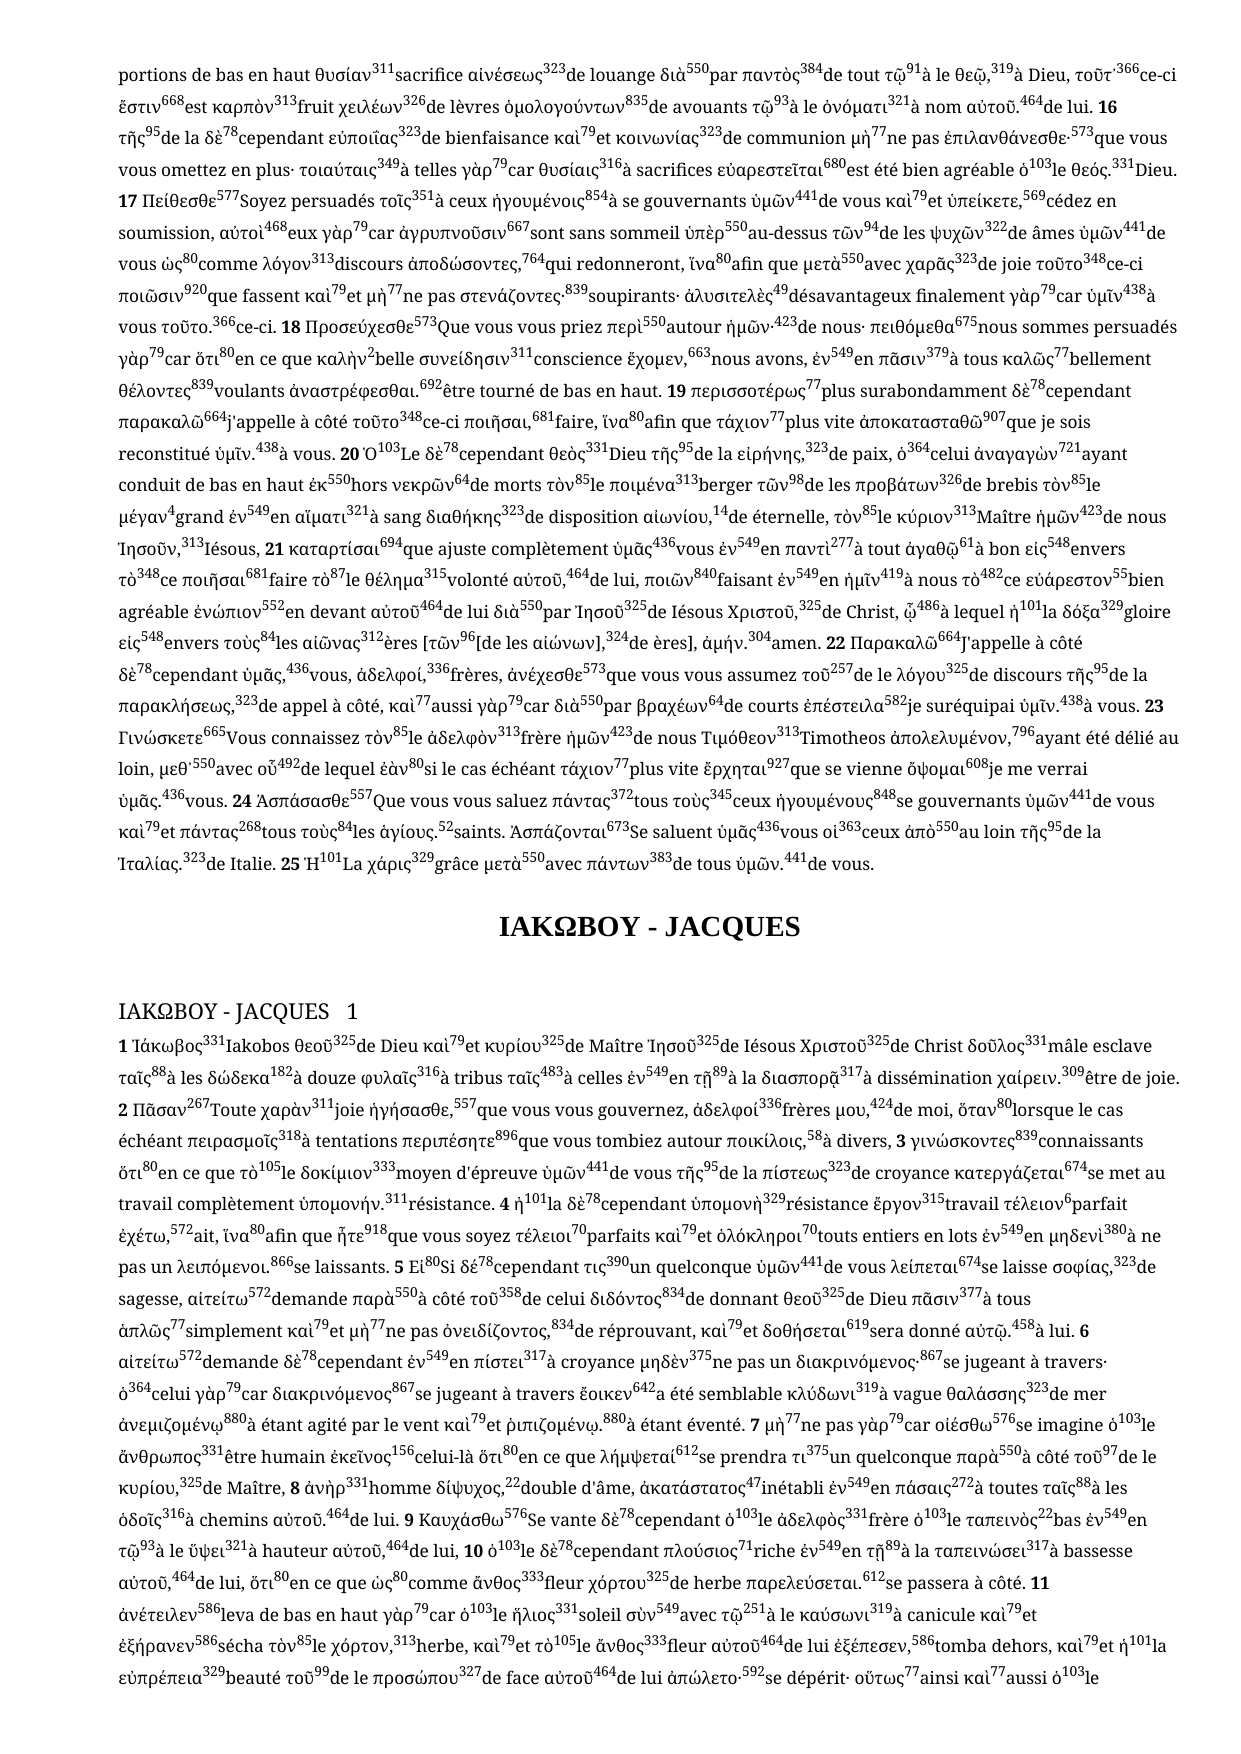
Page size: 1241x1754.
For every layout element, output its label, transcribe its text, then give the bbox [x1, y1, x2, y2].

text 1 Ἡ101La φιλαδελφία329amitié fraternel μενέτω.572reste. 2 τῆς95de la φιλοξενίας323de amitié de l'étranger μὴ77ne pas ἐπιλανθάνεσθε,573que vous vous omettez en plus, διὰ550par ταύτης356de celle-ci γὰρ79car ἔλαθόν585omirent τινες389des quelconques ξενίσαντες720ayants traités en étrangers ἀγγέλους.312anges. 3 μιμνῄσκεσθε573que vous vous faites mémoire τῶν96de les δεσμίων324de liés ὡς80comme συνδεδεμένοι,812ayants étés liés ensemble, τῶν357de ceux κακουχουμένων884de étants maltraités ὡς80comme καὶ77aussi αὐτοὶ523vous-mêmes ὄντες839étants ἐν549en σώματι.321à corps. 4 Τίμιος47De valeur ὁ103le γάμος331mariage ἐν549en πᾶσιν377à tous καὶ79et ἡ101la κοίτη329couche ἀμίαντος,45sans souillure, πόρνους312pornos γὰρ79car καὶ79et μοιχοὺς312adultères κρινεῖ606jugera ὁ103le θεός.331Dieu. 5 Ἀφιλάργυρος47Non ami de l'argent ὁ263le τρόπος,331manière, ἀρκούμενοι890étants suffits τοῖς353à ces παροῦσιν.829à étants à côté. αὐτὸς469lui γὰρ79car εἴρηκεν·642a dit· οὐ77non μή77ne pas σε437toi ἀνῶ895que je rompe οὐδ᾽79non cependant οὐ77non μή77ne pas σε437toi ἐγκαταλίπω,895que je délaisse en contrebas, 6 ὥστε80de sorte que θαρροῦντας821encourageants ἡμᾶς416nous λέγειν·689dire· κύριος331Maître ἐμοὶ420à moi βοηθός,47aidant, [καὶ]79[et] οὐ77non φοβηθήσομαι,615je serai effrayé, τί399quel ποιήσει606fera μοι420à moi ἄνθρωπος;331être humain; 7 Μνημονεύετε569Mémorez τῶν357de ceux ἡγουμένων860de se gouvernants ὑμῶν,441de vous, οἵτινες497lesquels des quelconques ἐλάλησαν585bavardèrent ὑμῖν438à vous τὸν85le λόγον313discours τοῦ97de le θεοῦ,325de Dieu, ὧν491de lesquels ἀναθεωροῦντες839contemplants de bas en haut τὴν83la ἔκβασιν311issue τῆς255de la ἀναστροφῆς323de retournement de bas en haut μιμεῖσθε573que vous vous mimez τὴν243la πίστιν.311croyance. 8 Ἰησοῦς331Iésous Χριστὸς331Christ ἐχθὲς77hier καὶ79et σήμερον77aujourd'hui ὁ103le αὐτὸς364même καὶ79et εἰς548envers τοὺς84les αἰῶνας.312ères. 9 Διδαχαῖς316à Enseignements ποικίλαις7à diverses καὶ79et ξέναις7à étrangères μὴ77ne pas παραφέρεσθε·577soyez portés à côté· καλὸν49beau γὰρ79car χάριτι317à grâce βεβαιοῦσθαι692être affermi τὴν83la καρδίαν,311coeur, οὐ77non βρώμασιν320à aliments ἐν549en οἷς487à lesquels οὐκ77non ὠφελήθησαν599furent profité οἱ363ceux περιπατοῦντες.839piétinants autour. 10 ἔχομεν663nous avons θυσιαστήριον315autel des sacrifices ἐξ550hors οὗ494de lequel φαγεῖν681manger οὐκ77non ἔχουσιν667ont ἐξουσίαν311autorité οἱ363ceux τῇ89à la σκηνῇ317à tente λατρεύοντες.839adorants. 11 ὧν493de lesquels γὰρ79car εἰσφέρεται680est importé ζῴων326de êtres vivants τὸ105le αἷμα333sang περὶ550autour ἁμαρτίας323de faute εἰς548envers τὰ86les ἅγια54saints διὰ550par τοῦ97de le ἀρχιερέως,325de chef sacrificateur, τούτων359de ces-ci τὰ104les σώματα332corps κατακαίεται680est brûlé complètement ἔξω552au-dehors τῆς95de la παρεμβολῆς.323de installation de côté. 12 Διὸ79C'est pourquoi καὶ77aussi Ἰησοῦς,331Iésous, ἵνα80afin que ἁγιάσῃ899que sanctifie διὰ550par τοῦ259de le ἰδίου128de en propre αἵματος327de sang τὸν85le λαόν,313peuple, ἔξω552au-dehors τῆς95de la πύλης323de porche ἔπαθεν.586souffrit. 13 τοίνυν79certes maintenant ἐξερχώμεθα922que nous nous sortions πρὸς548vers αὐτὸν452lui ἔξω552au-dehors τῆς95de la παρεμβολῆς323de installation de côté τὸν85le ὀνειδισμὸν313réprobation αὐτοῦ464de lui φέροντες·839portants· 14 οὐ77non γὰρ79car ἔχομεν663nous avons ὧδε77ici μένουσαν820restante πόλιν311cité ἀλλὰ79mais τὴν344celle μέλλουσαν820imminante ἐπιζητοῦμεν.663nous surcherchons. 15 Δι᾽550Par αὐτοῦ464de lui [οὖν]79[donc] ἀναφέρωμεν916que nous portions de bas en haut θυσίαν311sacrifice αἰνέσεως323de louange διὰ550par παντὸς384de tout τῷ91à le θεῷ,319à Dieu, τοῦτ᾽366ce-ci ἔστιν668est καρπὸν313fruit χειλέων326de lèvres ὁμολογούντων835de avouants τῷ93à le ὀνόματι321à nom αὐτοῦ.464de lui. 16 τῆς95de la δὲ78cependant εὐποιΐας323de bienfaisance καὶ79et κοινωνίας323de communion μὴ77ne pas ἐπιλανθάνεσθε·573que vous vous omettez en plus· τοιαύταις349à telles γὰρ79car θυσίαις316à sacrifices εὐαρεστεῖται680est été bien agréable ὁ103le θεός.331Dieu. 17 Πείθεσθε577Soyez persuadés τοῖς351à ceux ἡγουμένοις854à se gouvernants ὑμῶν441de vous καὶ79et ὑπείκετε,569cédez en soumission, αὐτοὶ468eux γὰρ79car ἀγρυπνοῦσιν667sont sans sommeil ὑπὲρ550au-dessus τῶν94de les ψυχῶν322de âmes ὑμῶν441de vous ὡς80comme λόγον313discours ἀποδώσοντες,764qui redonneront, ἵνα80afin que μετὰ550avec χαρᾶς323de joie τοῦτο348ce-ci ποιῶσιν920que fassent καὶ79et μὴ77ne pas στενάζοντες·839soupirants· ἀλυσιτελὲς49désavantageux finalement γὰρ79car ὑμῖν438à vous τοῦτο.366ce-ci. 18 Προσεύχεσθε573Que vous vous priez περὶ550autour ἡμῶν·423de nous· πειθόμεθα675nous sommes persuadés γὰρ79car ὅτι80en ce que καλὴν2belle συνείδησιν311conscience ἔχομεν,663nous avons, ἐν549en πᾶσιν379à tous καλῶς77bellement θέλοντες839voulants ἀναστρέφεσθαι.692être tourné de bas en haut. 19 περισσοτέρως77plus surabondamment δὲ78cependant παρακαλῶ664j'appelle à côté τοῦτο348ce-ci ποιῆσαι,681faire, ἵνα80afin que τάχιον77plus vite ἀποκατασταθῶ907que je sois reconstitué ὑμῖν.438à vous. 20 Ὁ103Le δὲ78cependant θεὸς331Dieu τῆς95de la εἰρήνης,323de paix, ὁ364celui ἀναγαγὼν721ayant conduit de bas en haut ἐκ550hors νεκρῶν64de morts τὸν85le ποιμένα313berger τῶν98de les προβάτων326de brebis τὸν85le μέγαν4grand ἐν549en αἵματι321à sang διαθήκης323de disposition αἰωνίου,14de éternelle, τὸν85le κύριον313Maître ἡμῶν423de nous Ἰησοῦν,313Iésous, 21 καταρτίσαι694que ajuste complètement ὑμᾶς436vous ἐν549en παντὶ277à tout ἀγαθῷ61à bon εἰς548envers τὸ348ce ποιῆσαι681faire τὸ87le θέλημα315volonté αὐτοῦ,464de lui, ποιῶν840faisant ἐν549en ἡμῖν419à nous τὸ482ce εὐάρεστον55bien agréable ἐνώπιον552en devant αὐτοῦ464de lui διὰ550par Ἰησοῦ325de Iésous Χριστοῦ,325de Christ, ᾧ486à lequel ἡ101la δόξα329gloire εἰς548envers τοὺς84les αἰῶνας312ères [τῶν96[de les αἰώνων],324de ères], ἀμήν.304amen. 22 Παρακαλῶ664J'appelle à côté δὲ78cependant ὑμᾶς,436vous, ἀδελφοί,336frères, ἀνέχεσθε573que vous vous assumez τοῦ257de le λόγου325de discours τῆς95de la παρακλήσεως,323de appel à côté, καὶ77aussi γὰρ79car διὰ550par βραχέων64de courts ἐπέστειλα582je suréquipai ὑμῖν.438à vous. 23 Γινώσκετε665Vous connaissez τὸν85le ἀδελφὸν313frère ἡμῶν423de nous Τιμόθεον313Timotheos ἀπολελυμένον,796ayant été délié au loin, μεθ᾽550avec οὗ492de lequel ἐὰν80si le cas échéant τάχιον77plus vite ἔρχηται927que se vienne ὄψομαι608je me verrai ὑμᾶς.436vous. 24 Ἀσπάσασθε557Que vous vous saluez πάντας372tous τοὺς345ceux ἡγουμένους848se gouvernants ὑμῶν441de vous καὶ79et πάντας268tous τοὺς84les ἁγίους.52saints. Ἀσπάζονται673Se saluent ὑμᾶς436vous οἱ363ceux ἀπὸ550au loin τῆς95de la Ἰταλίας.323de Italie. 25 Ἡ101La χάρις329grâce μετὰ550avec πάντων383de tous ὑμῶν.441de vous. [118, 59, 1181, 876]
text ΙΑΚΩΒΟΥ - JACQUES 1 [118, 996, 1181, 1026]
text 1 Ἰάκωβος331Iakobos θεοῦ325de Dieu καὶ79et κυρίου325de Maître Ἰησοῦ325de Iésous Χριστοῦ325de Christ δοῦλος331mâle esclave ταῖς88à les δώδεκα182à douze φυλαῖς316à tribus ταῖς483à celles ἐν549en τῇ89à la διασπορᾷ317à dissémination χαίρειν.309être de joie. 2 Πᾶσαν267Toute χαρὰν311joie ἡγήσασθε,557que vous vous gouvernez, ἀδελφοί336frères μου,424de moi, ὅταν80lorsque le cas échéant πειρασμοῖς318à tentations περιπέσητε896que vous tombiez autour ποικίλοις,58à divers, 3 γινώσκοντες839connaissants ὅτι80en ce que τὸ105le δοκίμιον333moyen d'épreuve ὑμῶν441de vous τῆς95de la πίστεως323de croyance κατεργάζεται674se met au travail complètement ὑπομονήν.311résistance. 4 ἡ101la δὲ78cependant ὑπομονὴ329résistance ἔργον315travail τέλειον6parfait ἐχέτω,572ait, ἵνα80afin que ἦτε918que vous soyez τέλειοι70parfaits καὶ79et ὁλόκληροι70touts entiers en lots ἐν549en μηδενὶ380à ne pas un λειπόμενοι.866se laissants. 5 Εἰ80Si δέ78cependant τις390un quelconque ὑμῶν441de vous λείπεται674se laisse σοφίας,323de sagesse, αἰτείτω572demande παρὰ550à côté τοῦ358de celui διδόντος834de donnant θεοῦ325de Dieu πᾶσιν377à tous ἁπλῶς77simplement καὶ79et μὴ77ne pas ὀνειδίζοντος,834de réprouvant, καὶ79et δοθήσεται619sera donné αὐτῷ.458à lui. 6 αἰτείτω572demande δὲ78cependant ἐν549en πίστει317à croyance μηδὲν375ne pas un διακρινόμενος·867se jugeant à travers· ὁ364celui γὰρ79car διακρινόμενος867se jugeant à travers ἔοικεν642a été semblable κλύδωνι319à vague θαλάσσης323de mer ἀνεμιζομένῳ880à étant agité par le vent καὶ79et ῥιπιζομένῳ.880à étant éventé. 7 μὴ77ne pas γὰρ79car οἰέσθω576se imagine ὁ103le ἄνθρωπος331être humain ἐκεῖνος156celui-là ὅτι80en ce que λήμψεταί612se prendra τι375un quelconque παρὰ550à côté τοῦ97de le κυρίου,325de Maître, 8 ἀνὴρ331homme δίψυχος,22double d'âme, ἀκατάστατος47inétabli ἐν549en πάσαις272à toutes ταῖς88à les ὁδοῖς316à chemins αὐτοῦ.464de lui. 9 Καυχάσθω576Se vante δὲ78cependant ὁ103le ἀδελφὸς331frère ὁ103le ταπεινὸς22bas ἐν549en τῷ93à le ὕψει321à hauteur αὐτοῦ,464de lui, 10 ὁ103le δὲ78cependant πλούσιος71riche ἐν549en τῇ89à la ταπεινώσει317à bassesse αὐτοῦ,464de lui, ὅτι80en ce que ὡς80comme ἄνθος333fleur χόρτου325de herbe παρελεύσεται.612se passera à côté. 11 ἀνέτειλεν586leva de bas en haut γὰρ79car ὁ103le ἥλιος331soleil σὺν549avec τῷ251à le καύσωνι319à canicule καὶ79et ἐξήρανεν586sécha τὸν85le χόρτον,313herbe, καὶ79et τὸ105le ἄνθος333fleur αὐτοῦ464de lui ἐξέπεσεν,586tomba dehors, καὶ79et ἡ101la εὐπρέπεια329beauté τοῦ99de le προσώπου327de face αὐτοῦ464de lui ἀπώλετο·592se dépérit· οὕτως77ainsi καὶ77aussi ὁ103le πλούσιος71riche ἐν549en ταῖς88à les πορείαις316à démarches αὐτοῦ464de lui μαρανθήσεται.619sera fané. 12 Μακάριος47Bienheureux ἀνὴρ331homme ὃς498lequel ὑπομένει668résiste en restant sous πειρασμόν,313tentation, ὅτι80en ce que δόκιμος47approuvé γενόμενος740se ayant devenu λήμψεται612se prendra τὸν85le στέφανον313couronne τῆς95de la ζωῆς323de vie ὃν480lequel ἐπηγγείλατο592se promit τοῖς351à ceux ἀγαπῶσιν827à aimants αὐτόν.452lui. 13 μηδεὶς390ne pas un πειραζόμενος891étant mis en tentation λεγέτω572dise ὅτι80en ce que ἀπὸ550au loin θεοῦ325de Dieu πειράζομαι·676je suis mis en tentation· ὁ103le γὰρ79car θεὸς331Dieu ἀπείραστός47non tenté ἐστιν668est κακῶν,66de malicieux, πειράζει668met en tentation δὲ78cependant αὐτὸς469lui οὐδένα.373aucun. 14 ἕκαστος390chacun δὲ78cependant πειράζεται680est mis en tentation ὑπὸ550sous τῆς255de la ἰδίας125de en propre ἐπιθυμίας323de désir en fureur ἐξελκόμενος891étant tiré dehors καὶ79et δελεαζόμενος·891étant amorcé· 15 εἶτα77puis ἡ101la ἐπιθυμία329désir en fureur συλλαβοῦσα719ayante prise ensemble τίκτει668enfante ἁμαρτίαν,311faute, ἡ101la δὲ78cependant ἁμαρτία329faute ἀποτελεσθεῖσα758ayante étée finie de loin ἀποκύει668accouche au loin θάνατον.313trépas. 16 Μὴ77Ne pas πλανᾶσθε,577soyez égarés, ἀδελφοί336frères μου424de moi ἀγαπητοί.26aimés. 17 πᾶσα285toute δόσις329donation ἀγαθὴ20bonne καὶ79et πᾶν289tout δώρημα333don gratuit τέλειον24parfait ἄνωθέν77d'en haut ἐστιν668est καταβαῖνον842descendant ἀπὸ550au loin τοῦ97de le πατρὸς325de père τῶν98de les φώτων,326de lumières, παρ᾽549à côté ᾧ486à lequel οὐκ77non ἔνι668a dans παραλλαγὴ329changement de côté ἢ79ou τροπῆς323de tournure ἀποσκίασμα.333ombre projetée. 18 βουληθεὶς760ayant été eu dessein ἀπεκύησεν586accoucha au loin ἡμᾶς416nous λόγῳ319à discours ἀληθείας323de vérité εἰς548envers τὸ348ce εἶναι689être ἡμᾶς416nous ἀπαρχήν311prémisse τινα267une quelconque τῶν98de les αὐτοῦ464de lui κτισμάτων.326de créatures. 19 Ἴστε,566Ayez sus, ἀδελφοί336frères μου424de moi ἀγαπητοί·26aimés· ἔστω572soit δὲ78cependant πᾶς287tout ἄνθρωπος331être humain ταχὺς47prompt εἰς548envers τὸ348ce ἀκοῦσαι,681écouter, βραδὺς47lent εἰς548envers τὸ348ce λαλῆσαι,681bavarder, βραδὺς47lent εἰς548envers ὀργήν·311colère· 20 ὀργὴ329colère γὰρ79car ἀνδρὸς325de homme δικαιοσύνην311justice θεοῦ325de Dieu οὐκ77non ἐργάζεται.674se met au travail. 21 διὸ79c'est pourquoi ἀποθέμενοι739se ayants déposés πᾶσαν267toute ῥυπαρίαν311saleté καὶ79et περισσείαν311surabondance κακίας323de malice ἐν549en πραΰτητι317à douceur δέξασθε557que vous vous acceptez τὸν85le ἔμφυτον4naturé dans λόγον313discours τὸν346celui δυνάμενον849se pouvant σῶσαι681sauver τὰς82les ψυχὰς310âmes ὑμῶν.441de vous. 22 Γίνεσθε573Que vous vous devenez δὲ78cependant ποιηταὶ330faiseurs λόγου325de discours καὶ79et μὴ77ne pas μόνον77seulement ἀκροαταὶ330auditeurs παραλογιζόμενοι866se comptants à côté ἑαυτούς.515vous-mêmes. 23 ὅτι80en ce que εἴ80si τις390un quelconque ἀκροατὴς331auditeur λόγου325de discours ἐστὶν668est καὶ79et οὐ77non ποιητής,331faiseur, οὗτος364celui-ci ἔοικεν642a été semblable ἀνδρὶ319à homme κατανοοῦντι828à intelligeant complètement τὸ247le πρόσωπον315face τῆς95de la γενέσεως323de genèse αὐτοῦ464de lui ἐν549en ἐσόπτρῳ·321à miroir· 24 κατενόησεν586intelligea complètement γὰρ79car ἑαυτὸν528lui-même καὶ79et ἀπελήλυθεν642a éloigné καὶ79et εὐθέως77directement ἐπελάθετο592se omit en plus ὁποῖος410quel que ἦν.625était. 25 ὁ364celui δὲ78cependant παρακύψας721ayant penché à côté εἰς548envers νόμον313loi τέλειον4parfait τὸν346celui τῆς95de la ἐλευθερίας323de liberté καὶ79et παραμείνας721ayant resté à côté οὐκ77non ἀκροατὴς331auditeur ἐπιλησμονῆς323de oubli γενόμενος740se ayant devenu ἀλλὰ79mais ποιητὴς331faiseur ἔργου,327de travail, οὗτος364celui-ci μακάριος47bienheureux ἐν549en τῇ89à la ποιήσει317à faisance αὐτοῦ464de lui ἔσται.612se sera. 26 Εἴ80Si τις390un quelconque δοκεῖ668estime θρησκὸς47religieux εἶναι689être μὴ79ne pas χαλιναγωγῶν840menant avec frein γλῶσσαν311langue αὐτοῦ464de lui ἀλλ᾽79mais ἀπατῶν840appâtant καρδίαν311coeur αὐτοῦ,464de lui, τούτου358de celui-ci μάταιος45vaine ἡ261la θρησκεία.329religion. 27 θρησκεία329religion καθαρὰ20pure καὶ79et ἀμίαντος20sans souillure παρὰ549à côté τῷ251à le θεῷ319à Dieu καὶ79et πατρὶ319à père αὕτη362celle-ci ἐστίν,668est, ἐπισκέπτεσθαι690se rendre supervision ὀρφανοὺς52orphelins καὶ79et χήρας310veuves ἐν549en τῇ89à la θλίψει317à oppression αὐτῶν,463de eux, ἄσπιλον53sans tache ἑαυτὸν528lui-même τηρεῖν689garder ἀπὸ550au loin τοῦ97de le κόσμου.325de monde. [118, 1031, 1181, 1689]
subtitle ΙΑΚΩΒΟΥ - JACQUES [118, 909, 1181, 942]
